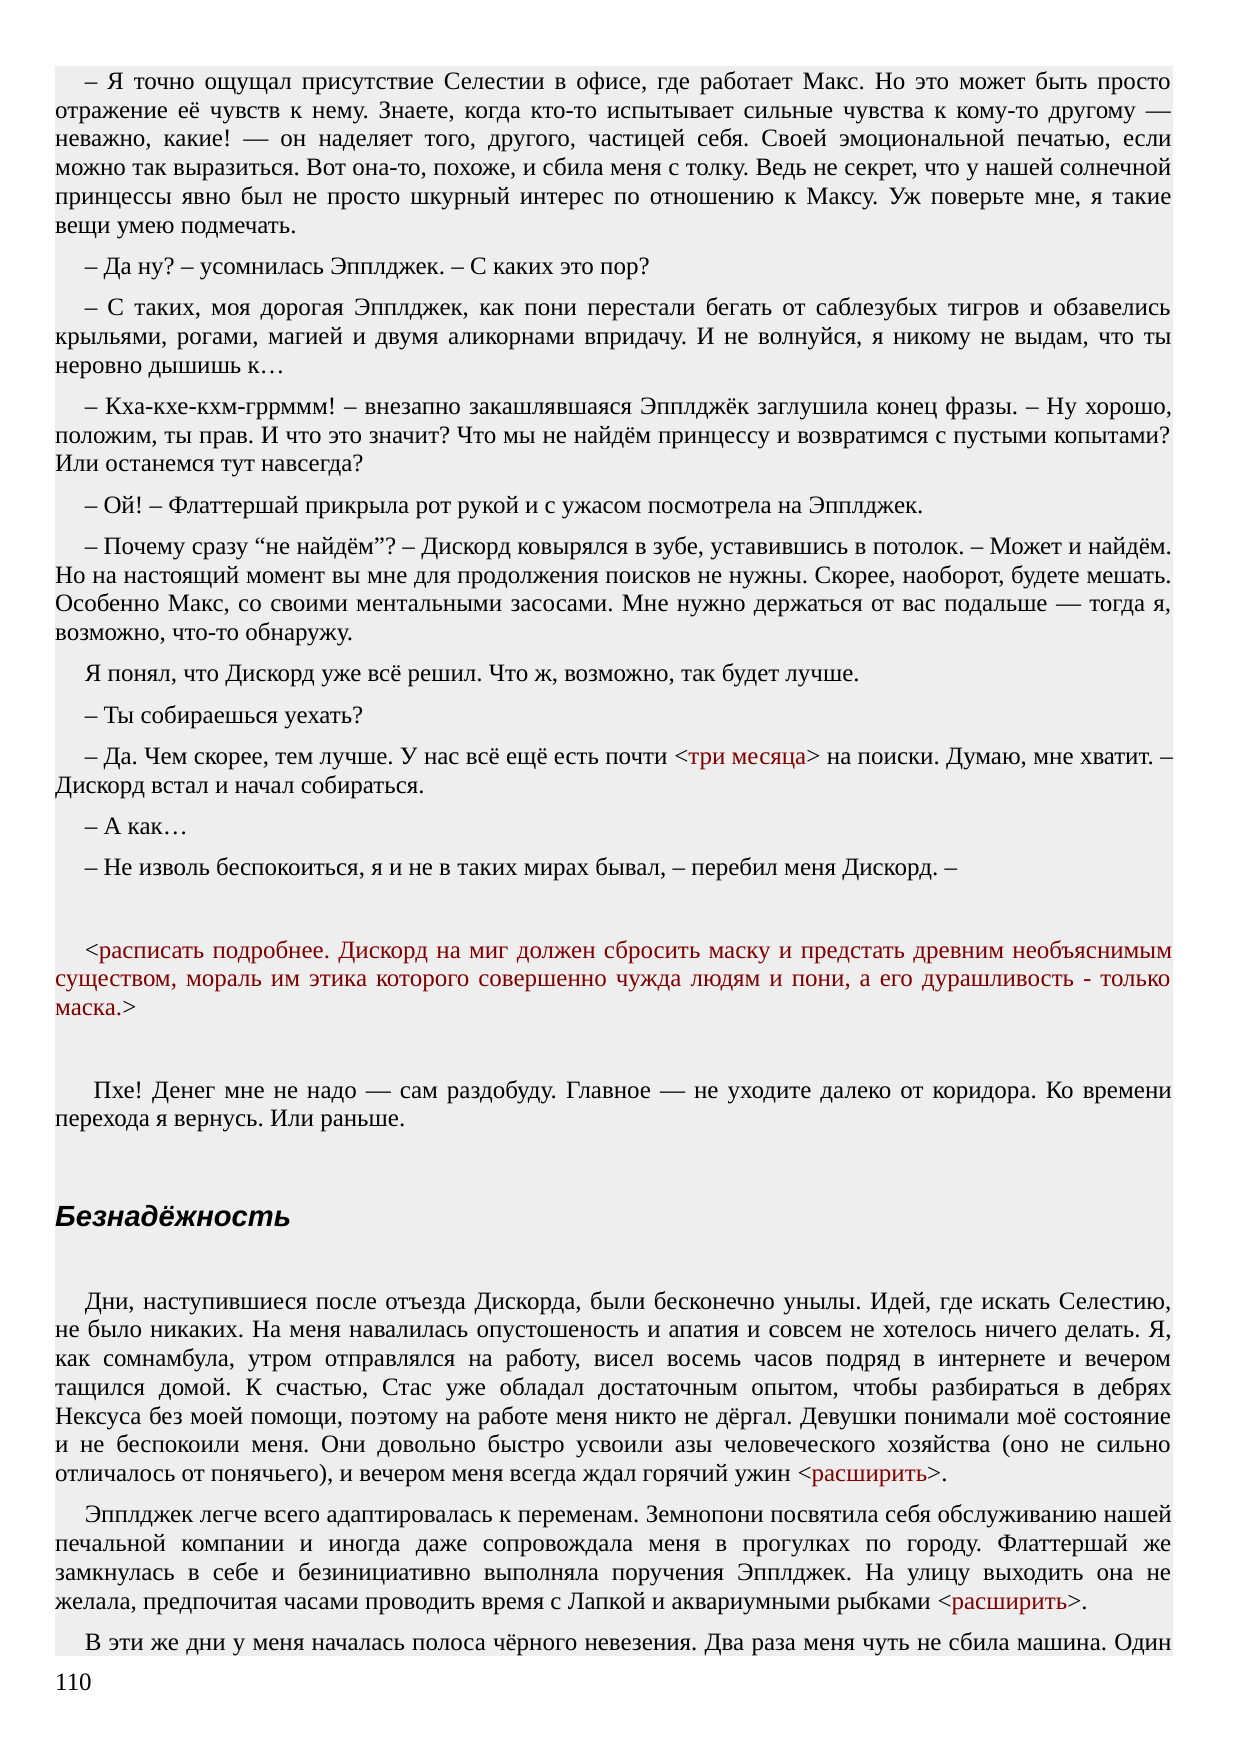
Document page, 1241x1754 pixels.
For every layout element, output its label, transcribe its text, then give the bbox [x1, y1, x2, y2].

text В эти же дни у меня началась полоса чёрного невезения. Два раза меня чуть не сбила машина. Один [55, 1627, 1173, 1656]
text – Я точно ощущал присутствие Селестии в офисе, где работает Макс. Но это может быть просто отражение её чувств к нему. Знаете, когда кто-то испытывает сильные чувства к кому-то другому — неважно, какие! — он наделяет того, другого, частицей себя. Своей эмоциональной печатью, если можно так выразиться. Вот она-то, похоже, и сбила меня с толку. Ведь не секрет, что у нашей солнечной принцессы явно был не просто шкурный интерес по отношению к Максу. Уж поверьте мне, я такие вещи умею подмечать. [55, 66, 1173, 238]
text – Кха-кхе-кхм-гррммм! – внезапно закашлявшаяся Эпплджёк заглушила конец фразы. – Ну хорошо, положим, ты прав. И что это значит? Что мы не найдём принцессу и возвратимся с пустыми копытами? Или останемся тут навсегда? [55, 391, 1173, 477]
text Дни, наступившиеся после отъезда Дискорда, были бесконечно унылы. Идей, где искать Селестию, не было никаких. На меня навалилась опустошеность и апатия и совсем не хотелось ничего делать. Я, как сомнамбула, утром отправлялся на работу, висел восемь часов подряд в интернете и вечером тащился домой. К счастью, Стас уже обладал достаточным опытом, чтобы разбираться в дебрях Нексуса без моей помощи, поэтому на работе меня никто не дёргал. Девушки понимали моё состояние и не беспокоили меня. Они довольно быстро усвоили азы человеческого хозяйства (оно не сильно отличалось от понячьего), и вечером меня всегда ждал горячий ужин <расширить>. [55, 1286, 1173, 1487]
text – Ой! – Флаттершай прикрыла рот рукой и с ужасом посмотрела на Эпплджек. [55, 490, 1173, 518]
text – Ты собираешься уехать? [55, 700, 1173, 728]
text Эпплджек легче всего адаптировалась к переменам. Земнопони посвятила себя обслуживанию нашей печальной компании и иногда даже сопровождала меня в прогулках по городу. Флаттершай же замкнулась в себе и безинициативно выполняла поручения Эпплджек. На улицу выходить она не желала, предпочитая часами проводить время с Лапкой и аквариумными рыбками <расширить>. [55, 1499, 1173, 1614]
text Пхе! Денег мне не надо — сам раздобуду. Главное — не уходите далеко от коридора. Ко времени перехода я вернусь. Или раньше. [55, 1075, 1173, 1132]
subtitle Безнадёжность [55, 1198, 1173, 1232]
text – А как… [55, 811, 1173, 840]
text Я понял, что Дискорд уже всё решил. Что ж, возможно, так будет лучше. [55, 658, 1173, 687]
text – Да. Чем скорее, тем лучше. У нас всё ещё есть почти <три месяца> на поиски. Думаю, мне хватит. – Дискорд встал и начал собираться. [55, 741, 1173, 798]
text – Да ну? – усомнилась Эпплджек. – С каких это пор? [55, 251, 1173, 280]
text – Почему сразу “не найдём”? – Дискорд ковырялся в зубе, уставившись в потолок. – Может и найдём. Но на настоящий момент вы мне для продолжения поисков не нужны. Скорее, наоборот, будете мешать. Особенно Макс, со своими ментальными засосами. Мне нужно держаться от вас подальше — тогда я, возможно, что-то обнаружу. [55, 531, 1173, 646]
text – С таких, моя дорогая Эпплджек, как пони перестали бегать от саблезубых тигров и обзавелись крыльями, рогами, магией и двумя аликорнами впридачу. И не волнуйся, я никому не выдам, что ты неровно дышишь к… [55, 292, 1173, 378]
text <расписать подробнее. Дискорд на миг должен сбросить маску и предстать древним необъяснимым существом, мораль им этика которого совершенно чужда людям и пони, а его дурашливость - только маска.> [55, 935, 1173, 1021]
text – Не изволь беспокоиться, я и не в таких мирах бывал, – перебил меня Дискорд. – [55, 852, 1173, 881]
